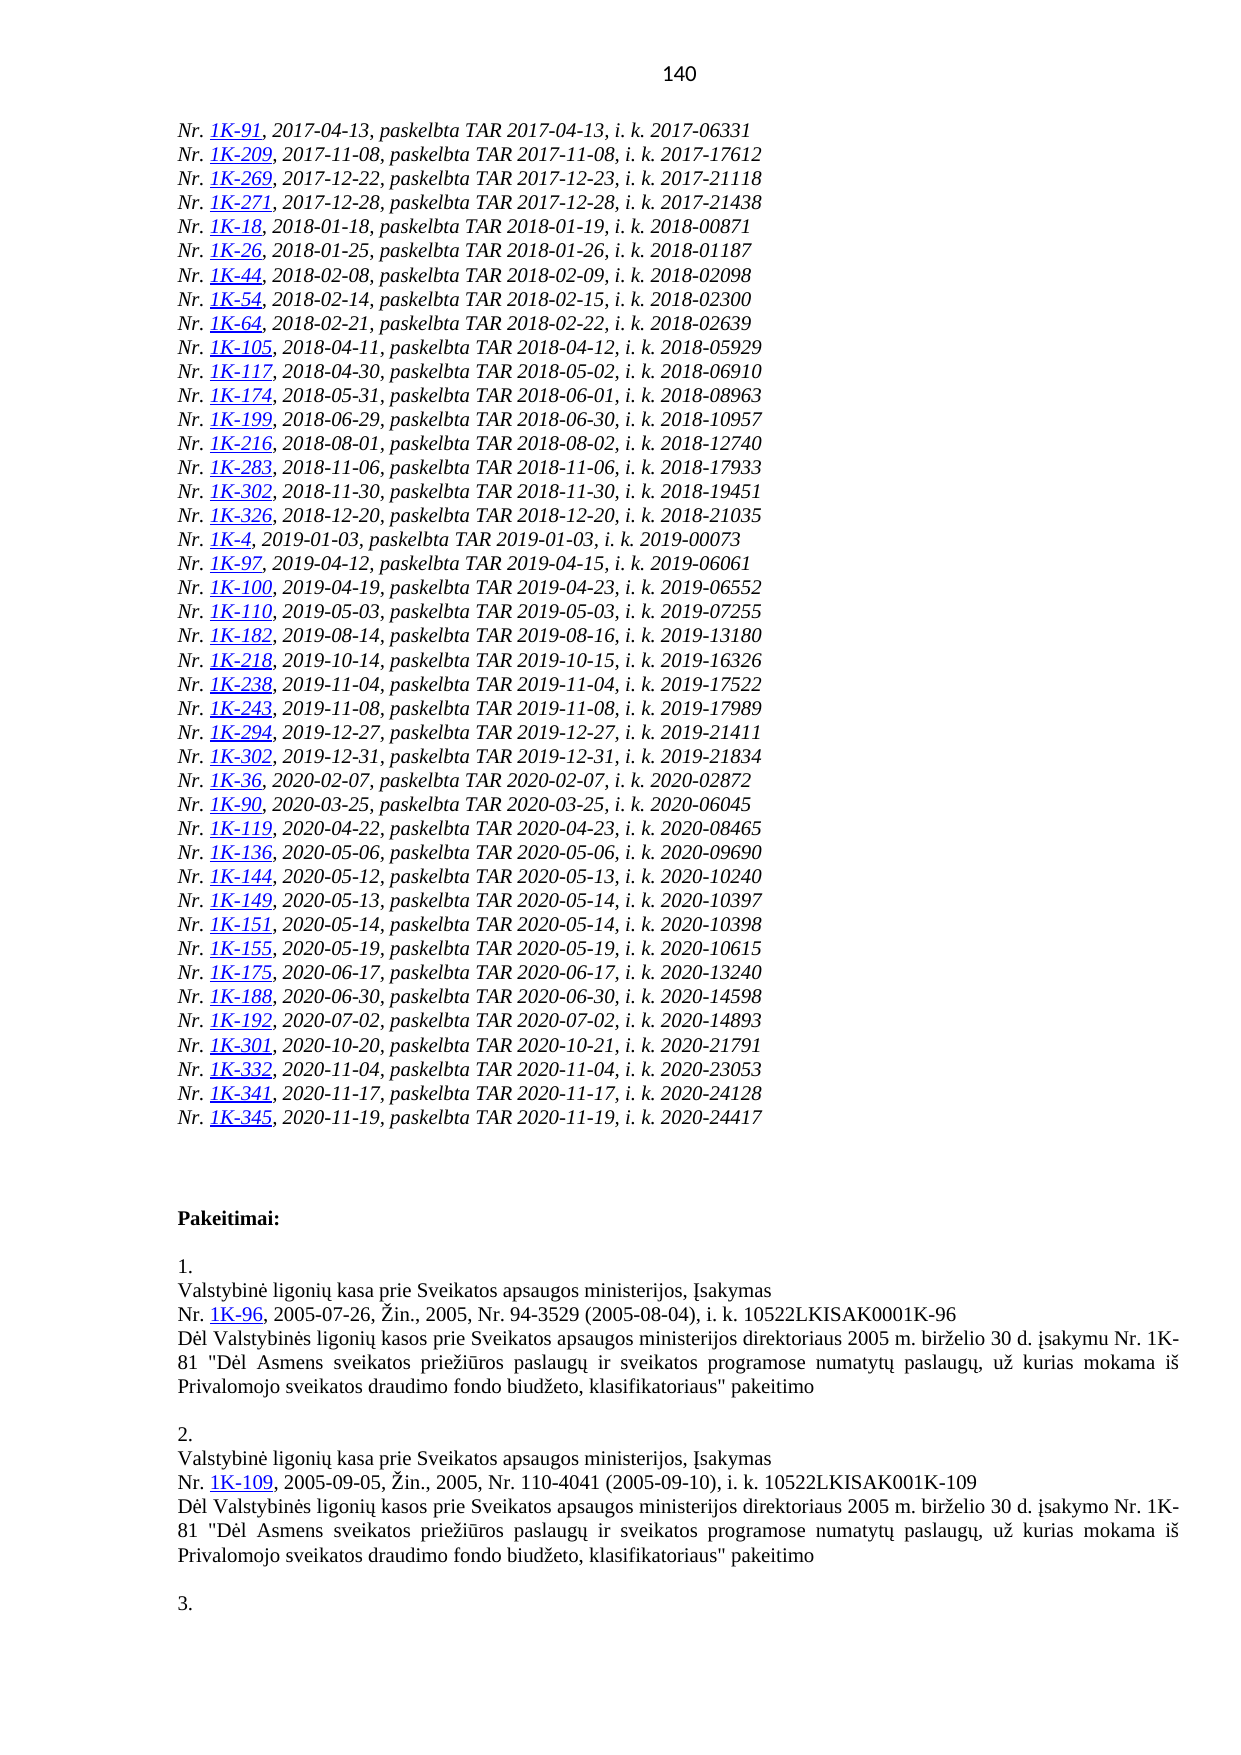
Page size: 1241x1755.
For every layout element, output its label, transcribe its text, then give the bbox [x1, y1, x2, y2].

text Nr. 1K-302, 2019-12-31, paskelbta TAR 2019-12-31, i. k. 2019-21834 [177, 744, 1181, 768]
text Nr. 1K-110, 2019-05-03, paskelbta TAR 2019-05-03, i. k. 2019-07255 [177, 599, 1181, 623]
text Nr. 1K-283, 2018-11-06, paskelbta TAR 2018-11-06, i. k. 2018-17933 [177, 455, 1181, 479]
text Nr. 1K-269, 2017-12-22, paskelbta TAR 2017-12-23, i. k. 2017-21118 [177, 166, 1181, 190]
text Nr. 1K-216, 2018-08-01, paskelbta TAR 2018-08-02, i. k. 2018-12740 [177, 431, 1181, 455]
text Nr. 1K-326, 2018-12-20, paskelbta TAR 2018-12-20, i. k. 2018-21035 [177, 503, 1181, 527]
text Nr. 1K-91, 2017-04-13, paskelbta TAR 2017-04-13, i. k. 2017-06331 [177, 118, 1181, 142]
text Nr. 1K-144, 2020-05-12, paskelbta TAR 2020-05-13, i. k. 2020-10240 [177, 864, 1181, 888]
text Nr. 1K-209, 2017-11-08, paskelbta TAR 2017-11-08, i. k. 2017-17612 [177, 142, 1181, 166]
text 1. [177, 1254, 1181, 1278]
text Nr. 1K-136, 2020-05-06, paskelbta TAR 2020-05-06, i. k. 2020-09690 [177, 840, 1181, 864]
text Nr. 1K-218, 2019-10-14, paskelbta TAR 2019-10-15, i. k. 2019-16326 [177, 647, 1181, 672]
text Nr. 1K-192, 2020-07-02, paskelbta TAR 2020-07-02, i. k. 2020-14893 [177, 1008, 1181, 1032]
text Nr. 1K-243, 2019-11-08, paskelbta TAR 2019-11-08, i. k. 2019-17989 [177, 696, 1181, 720]
text Nr. 1K-294, 2019-12-27, paskelbta TAR 2019-12-27, i. k. 2019-21411 [177, 720, 1181, 744]
text Nr. 1K-90, 2020-03-25, paskelbta TAR 2020-03-25, i. k. 2020-06045 [177, 792, 1181, 816]
text Nr. 1K-64, 2018-02-21, paskelbta TAR 2018-02-22, i. k. 2018-02639 [177, 311, 1181, 335]
text Nr. 1K-238, 2019-11-04, paskelbta TAR 2019-11-04, i. k. 2019-17522 [177, 672, 1181, 696]
text Nr. 1K-18, 2018-01-18, paskelbta TAR 2018-01-19, i. k. 2018-00871 [177, 214, 1181, 238]
text Nr. 1K-117, 2018-04-30, paskelbta TAR 2018-05-02, i. k. 2018-06910 [177, 359, 1181, 383]
text Nr. 1K-26, 2018-01-25, paskelbta TAR 2018-01-26, i. k. 2018-01187 [177, 238, 1181, 262]
text Nr. 1K-332, 2020-11-04, paskelbta TAR 2020-11-04, i. k. 2020-23053 [177, 1057, 1181, 1081]
text Nr. 1K-96, 2005-07-26, Žin., 2005, Nr. 94-3529 (2005-08-04), i. k. 10522LKISAK0001K-96 [177, 1302, 1181, 1326]
text Nr. 1K-271, 2017-12-28, paskelbta TAR 2017-12-28, i. k. 2017-21438 [177, 190, 1181, 214]
text 3. [177, 1591, 1181, 1615]
text Valstybinė ligonių kasa prie Sveikatos apsaugos ministerijos, Įsakymas [177, 1278, 1181, 1302]
text Nr. 1K-174, 2018-05-31, paskelbta TAR 2018-06-01, i. k. 2018-08963 [177, 383, 1181, 407]
text Nr. 1K-44, 2018-02-08, paskelbta TAR 2018-02-09, i. k. 2018-02098 [177, 262, 1181, 287]
text Nr. 1K-175, 2020-06-17, paskelbta TAR 2020-06-17, i. k. 2020-13240 [177, 960, 1181, 984]
text Dėl Valstybinės ligonių kasos prie Sveikatos apsaugos ministerijos direktoriaus 2005 m. birželio 30 d. įsakymu Nr. 1K-81 "Dėl Asmens sveikatos priežiūros paslaugų ir sveikatos programose numatytų paslaugų, už kurias mokama iš Privalomojo sveikatos draudimo fondo biudžeto, klasifikatoriaus" pakeitimo [177, 1326, 1181, 1398]
text Nr. 1K-302, 2018-11-30, paskelbta TAR 2018-11-30, i. k. 2018-19451 [177, 479, 1181, 503]
text Nr. 1K-54, 2018-02-14, paskelbta TAR 2018-02-15, i. k. 2018-02300 [177, 287, 1181, 311]
text Pakeitimai: [177, 1206, 1181, 1230]
text Nr. 1K-100, 2019-04-19, paskelbta TAR 2019-04-23, i. k. 2019-06552 [177, 575, 1181, 599]
text Nr. 1K-151, 2020-05-14, paskelbta TAR 2020-05-14, i. k. 2020-10398 [177, 912, 1181, 936]
text Nr. 1K-36, 2020-02-07, paskelbta TAR 2020-02-07, i. k. 2020-02872 [177, 768, 1181, 792]
text Nr. 1K-109, 2005-09-05, Žin., 2005, Nr. 110-4041 (2005-09-10), i. k. 10522LKISAK001K-109 [177, 1470, 1181, 1494]
text Nr. 1K-182, 2019-08-14, paskelbta TAR 2019-08-16, i. k. 2019-13180 [177, 623, 1181, 647]
text Nr. 1K-4, 2019-01-03, paskelbta TAR 2019-01-03, i. k. 2019-00073 [177, 527, 1181, 551]
text Nr. 1K-188, 2020-06-30, paskelbta TAR 2020-06-30, i. k. 2020-14598 [177, 984, 1181, 1008]
text Nr. 1K-119, 2020-04-22, paskelbta TAR 2020-04-23, i. k. 2020-08465 [177, 816, 1181, 840]
text Nr. 1K-105, 2018-04-11, paskelbta TAR 2018-04-12, i. k. 2018-05929 [177, 335, 1181, 359]
text 2. [177, 1422, 1181, 1446]
text Nr. 1K-345, 2020-11-19, paskelbta TAR 2020-11-19, i. k. 2020-24417 [177, 1105, 1181, 1129]
text Nr. 1K-155, 2020-05-19, paskelbta TAR 2020-05-19, i. k. 2020-10615 [177, 936, 1181, 960]
text Nr. 1K-199, 2018-06-29, paskelbta TAR 2018-06-30, i. k. 2018-10957 [177, 407, 1181, 431]
text Valstybinė ligonių kasa prie Sveikatos apsaugos ministerijos, Įsakymas [177, 1446, 1181, 1470]
text Nr. 1K-97, 2019-04-12, paskelbta TAR 2019-04-15, i. k. 2019-06061 [177, 551, 1181, 575]
text Dėl Valstybinės ligonių kasos prie Sveikatos apsaugos ministerijos direktoriaus 2005 m. birželio 30 d. įsakymo Nr. 1K-81 "Dėl Asmens sveikatos priežiūros paslaugų ir sveikatos programose numatytų paslaugų, už kurias mokama iš Privalomojo sveikatos draudimo fondo biudžeto, klasifikatoriaus" pakeitimo [177, 1494, 1181, 1567]
text Nr. 1K-301, 2020-10-20, paskelbta TAR 2020-10-21, i. k. 2020-21791 [177, 1032, 1181, 1057]
text Nr. 1K-341, 2020-11-17, paskelbta TAR 2020-11-17, i. k. 2020-24128 [177, 1081, 1181, 1105]
text Nr. 1K-149, 2020-05-13, paskelbta TAR 2020-05-14, i. k. 2020-10397 [177, 888, 1181, 912]
